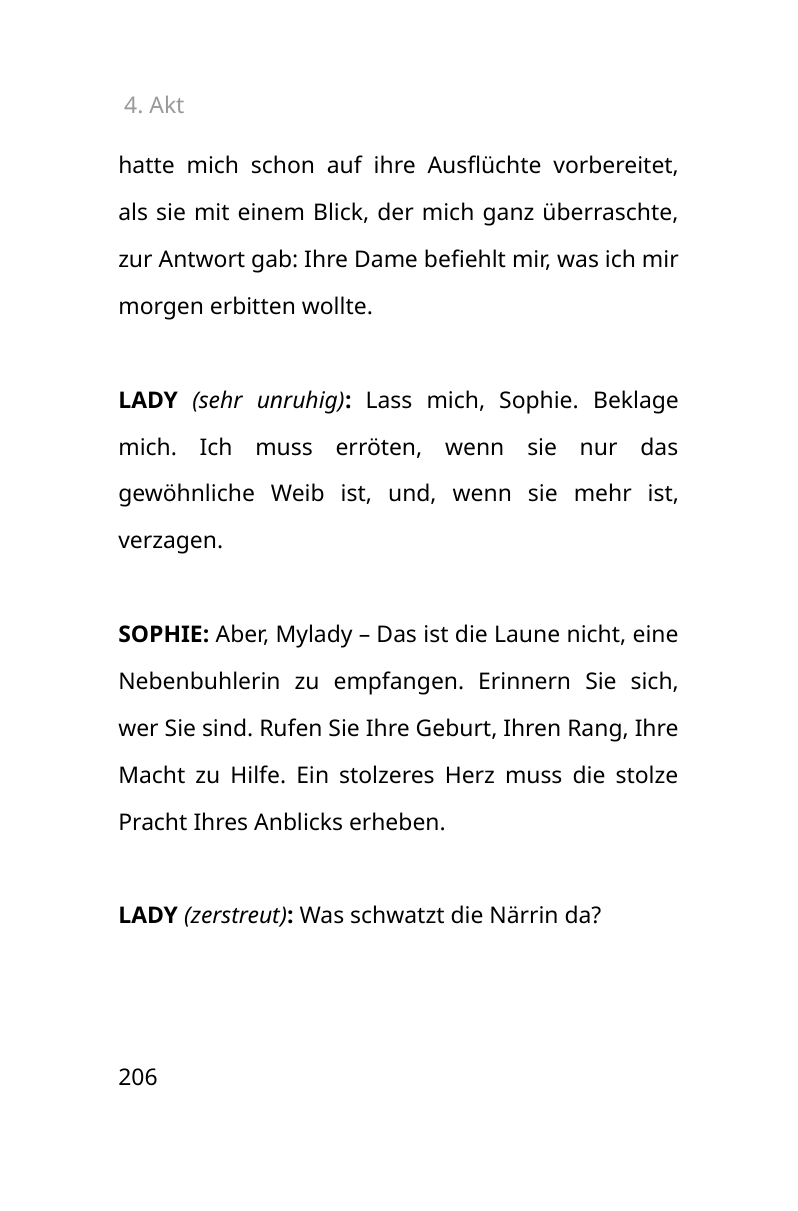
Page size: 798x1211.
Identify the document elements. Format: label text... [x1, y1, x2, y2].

text LADY (zerstreut): Was schwatzt die Närrin da? [118, 864, 679, 931]
text SOPHIE: Aber, Mylady – Das ist die Laune nicht, eine Nebenbuhlerin zu empfangen. Erinnern Sie sich, wer Sie sind. Rufen Sie Ihre Geburt, Ihren Rang, Ihre Macht zu Hilfe. Ein stolzeres Herz muss die stolze Pracht Ihres Anblicks erheben. [118, 583, 679, 837]
text hatte mich schon auf ihre Ausflüchte vorbereitet, als sie mit einem Blick, der mich ganz überraschte, zur Antwort gab: Ihre Dame befiehlt mir, was ich mir morgen erbitten wollte. [118, 149, 679, 321]
text LADY (sehr unruhig): Lass mich, Sophie. Beklage mich. Ich muss erröten, wenn sie nur das gewöhnliche Weib ist, und, wenn sie mehr ist, verzagen. [118, 348, 679, 556]
